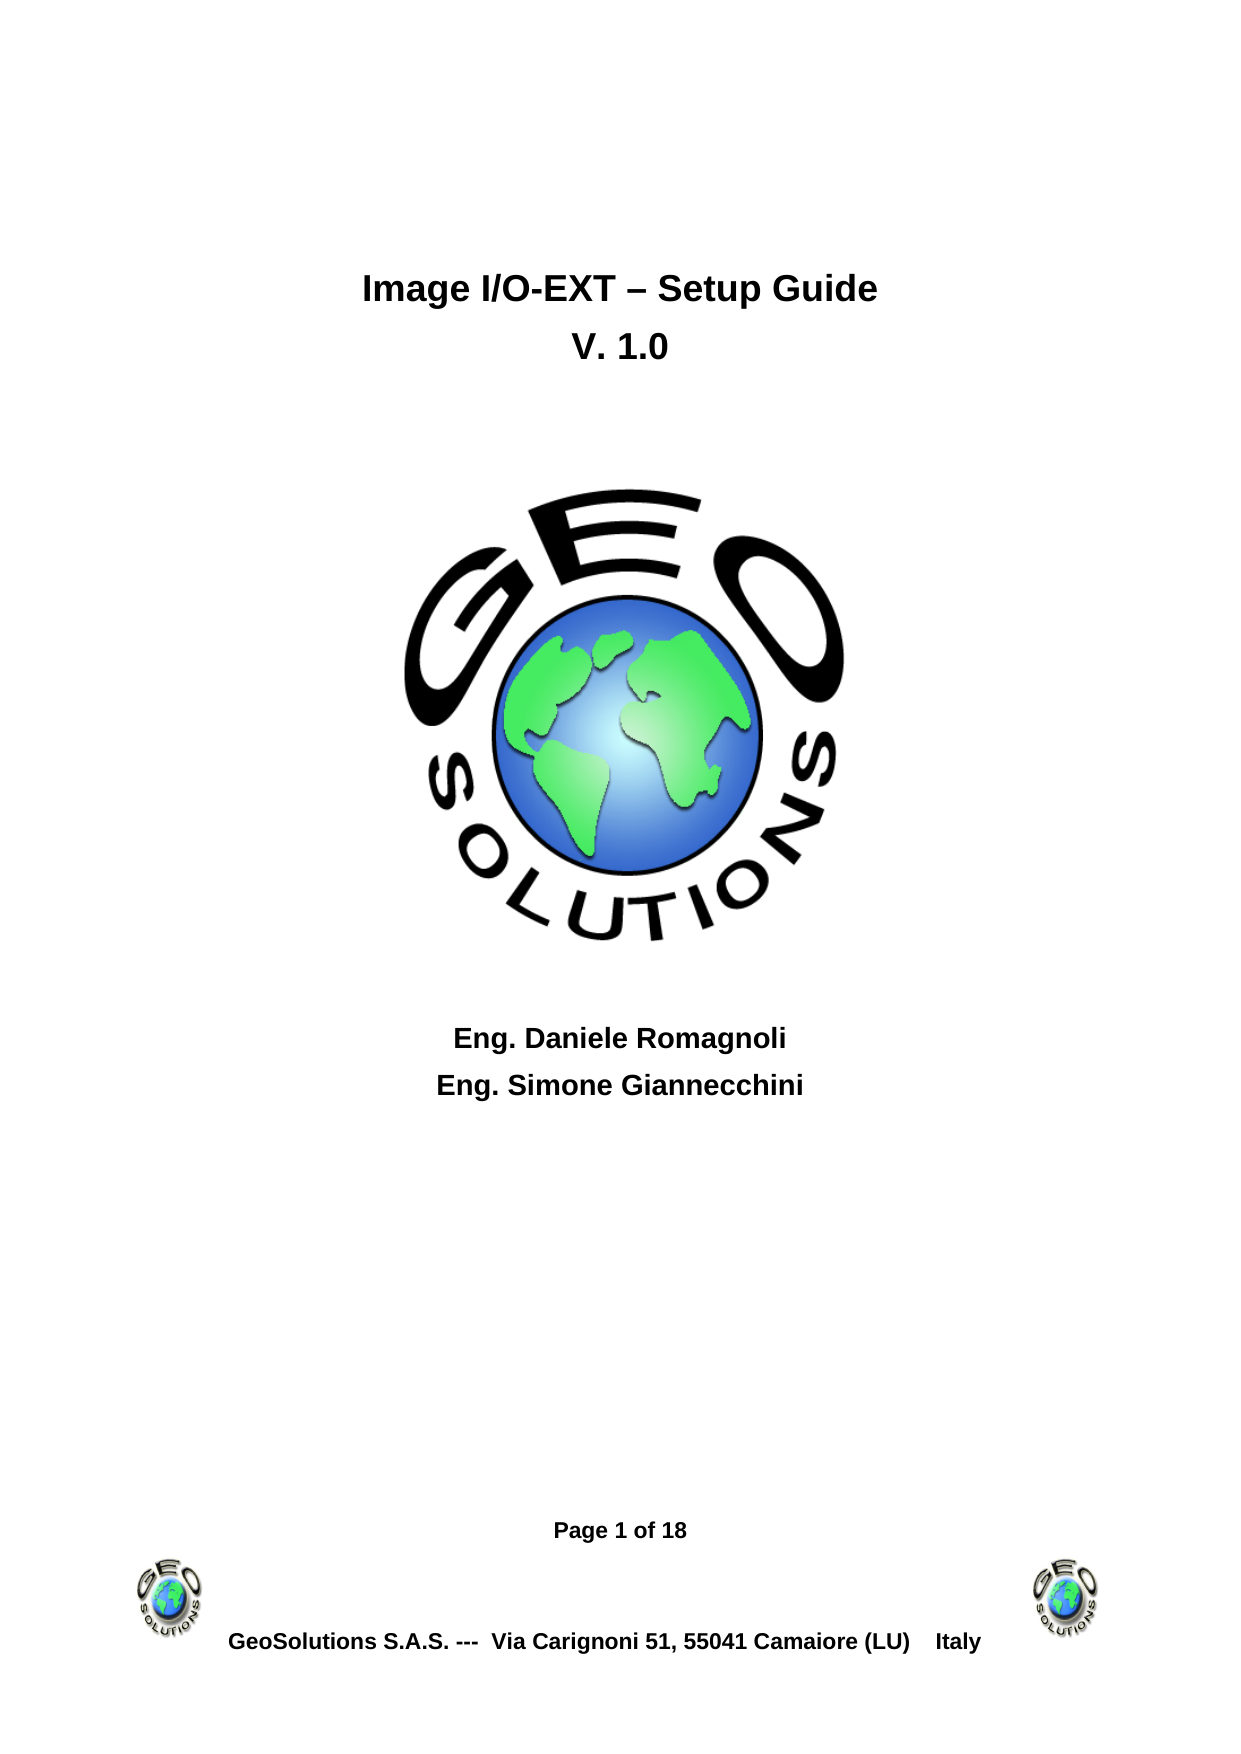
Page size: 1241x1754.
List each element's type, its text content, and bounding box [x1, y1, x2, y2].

text Eng. Simone Giannecchini [118, 1069, 1122, 1102]
text Image I/O-EXT – Setup Guide [118, 267, 1122, 309]
text V. 1.0 [118, 325, 1122, 367]
picture [384, 471, 856, 959]
picture [1030, 1552, 1101, 1641]
text Eng. Daniele Romagnoli [118, 1022, 1122, 1054]
picture [134, 1552, 205, 1641]
